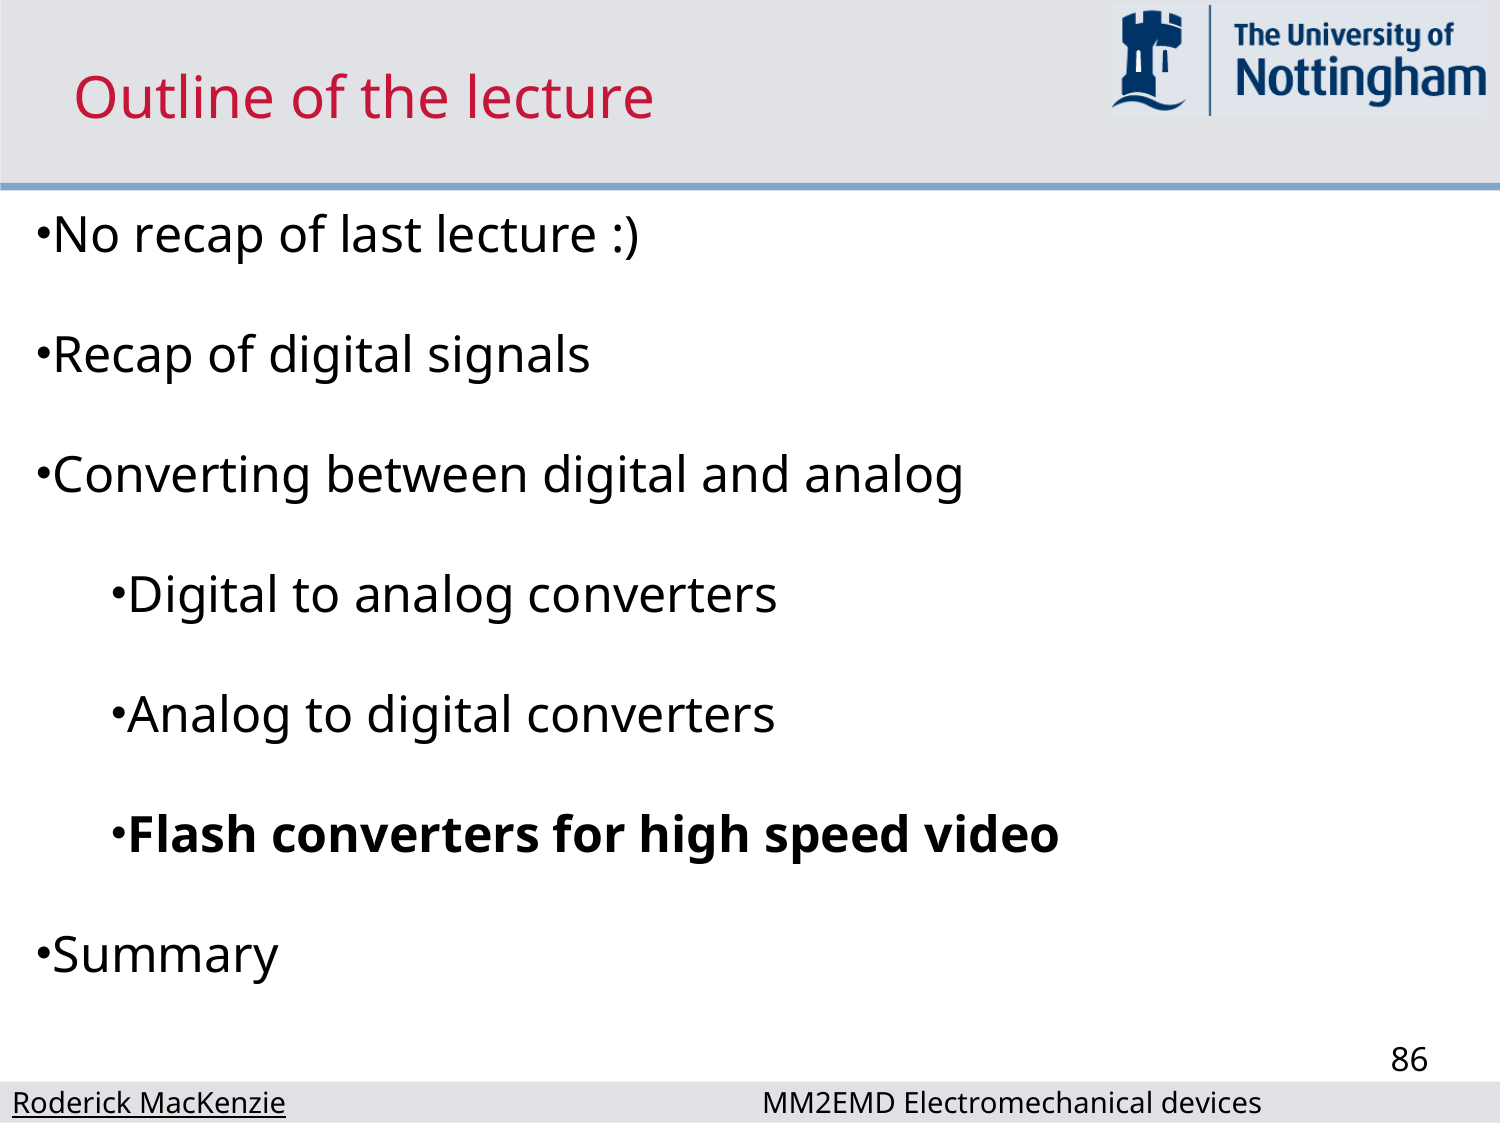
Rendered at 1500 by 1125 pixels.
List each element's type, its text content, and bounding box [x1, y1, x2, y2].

picture [1111, 4, 1487, 116]
text_box No recap of last lecture :) Recap of digital signals Converting between digital and analog Digital to analog converters Analog to digital converters Flash converters for high speed video Summary [20, 195, 1463, 1055]
text_box [1375, 1030, 1500, 1101]
title Outline of the lecture [59, 43, 1297, 148]
